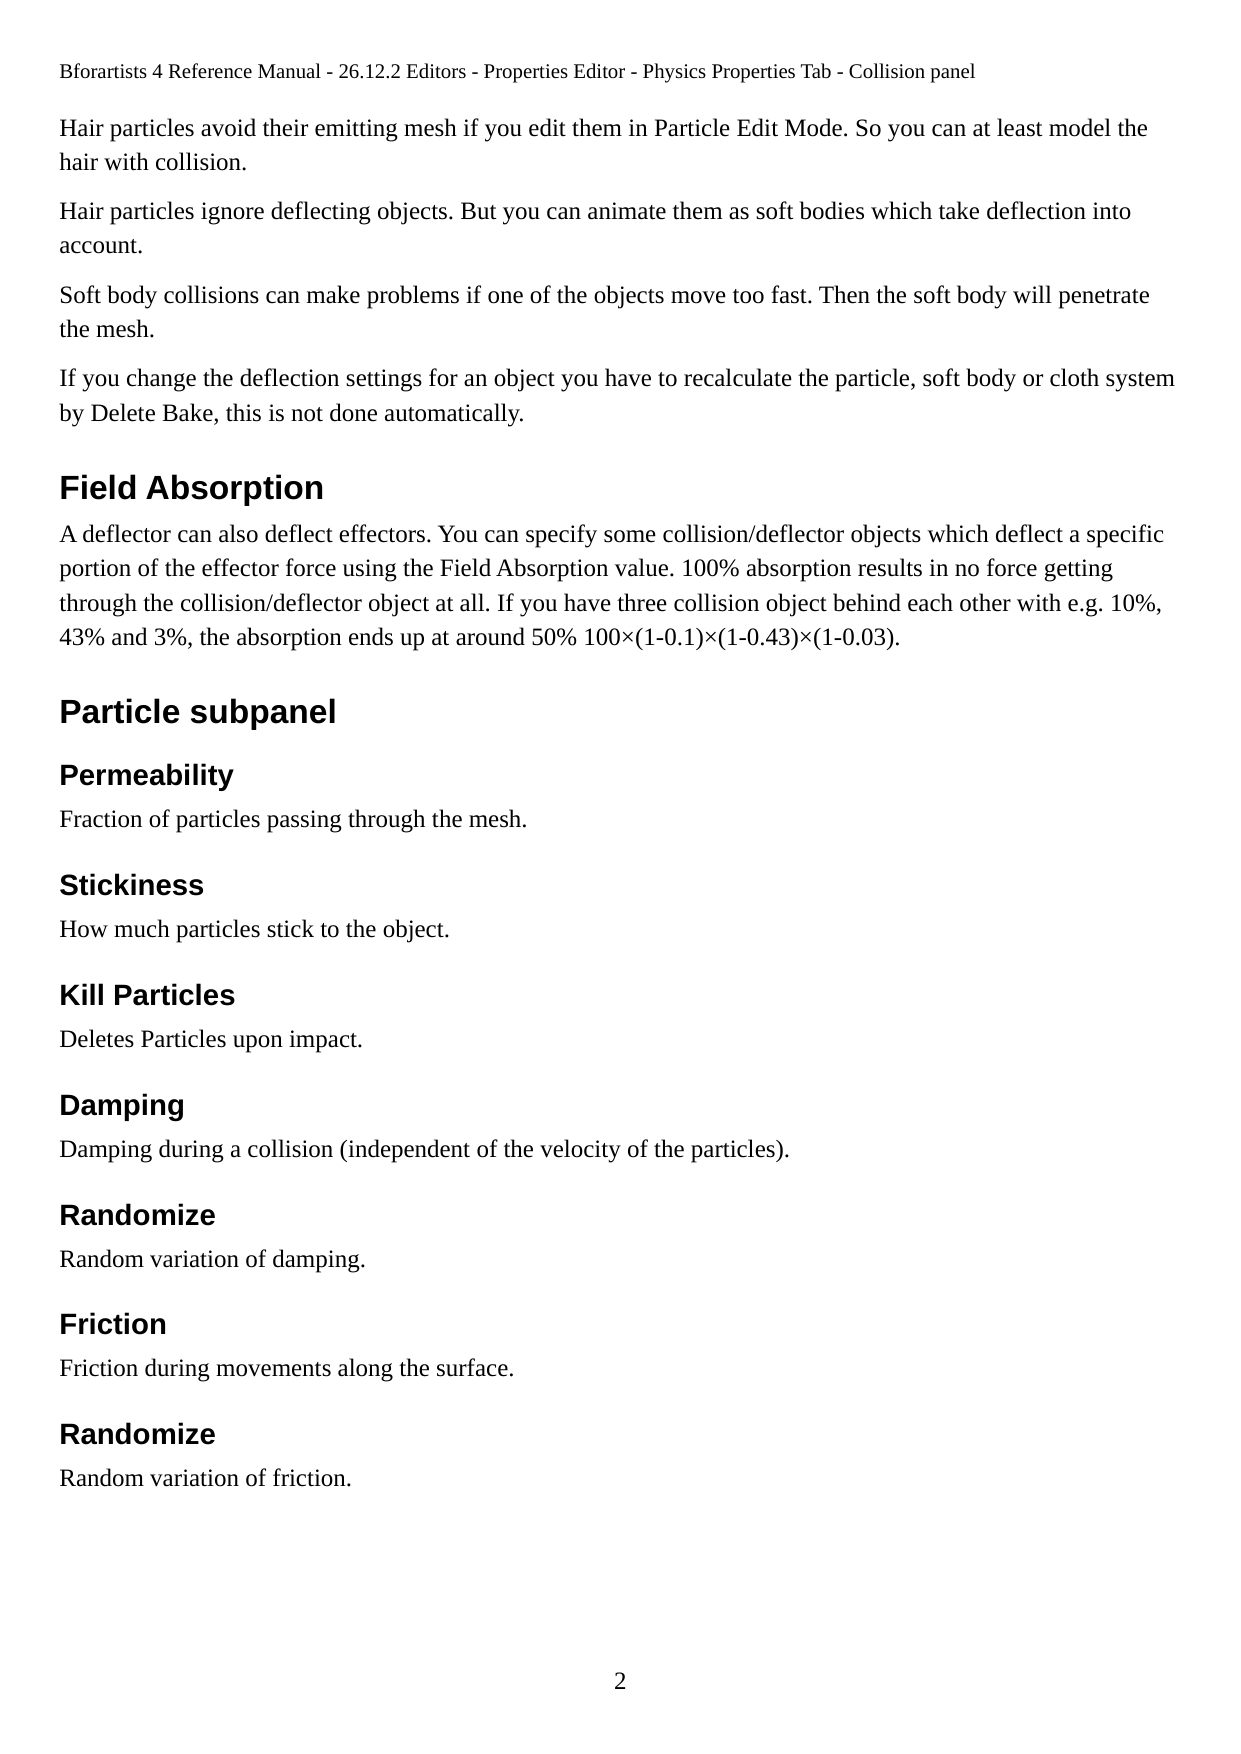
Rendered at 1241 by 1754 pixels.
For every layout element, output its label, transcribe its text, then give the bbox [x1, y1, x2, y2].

text Damping during a collision (independent of the velocity of the particles). [59, 1134, 1181, 1162]
subtitle Particle subpanel [59, 692, 1181, 731]
text Fraction of particles passing through the mesh. [59, 804, 1181, 833]
text Soft body collisions can make problems if one of the objects move too fast. Then the soft body will penetrate the mesh. [59, 280, 1181, 343]
text How much particles stick to the object. [59, 914, 1181, 943]
subtitle Stickiness [59, 868, 1181, 901]
text Friction during movements along the surface. [59, 1353, 1181, 1382]
subtitle Permeability [59, 758, 1181, 792]
subtitle Kill Particles [59, 978, 1181, 1011]
subtitle Randomize [59, 1417, 1181, 1451]
subtitle Randomize [59, 1197, 1181, 1231]
text Deletes Particles upon impact. [59, 1024, 1181, 1053]
subtitle Friction [59, 1307, 1181, 1341]
subtitle Damping [59, 1087, 1181, 1121]
text A deflector can also deflect effectors. You can specify some collision/deflector objects which deflect a specific portion of the effector force using the Field Absorption value. 100% absorption results in no force getting through the collision/deflector object at all. If you have three collision object behind each other with e.g. 10%, 43% and 3%, the absorption ends up at around 50% 100×(1-0.1)×(1-0.43)×(1-0.03). [59, 519, 1181, 651]
text Random variation of damping. [59, 1244, 1181, 1272]
text If you change the deflection settings for an object you have to recalculate the particle, soft body or cloth system by Delete Bake, this is not done automatically. [59, 363, 1181, 426]
text Random variation of friction. [59, 1463, 1181, 1492]
subtitle Field Absorption [59, 468, 1181, 506]
text Hair particles avoid their emitting mesh if you edit them in Particle Edit Mode. So you can at least model the hair with collision. [59, 113, 1181, 176]
text Hair particles ignore deflecting objects. But you can animate them as soft bodies which take deflection into account. [59, 196, 1181, 259]
